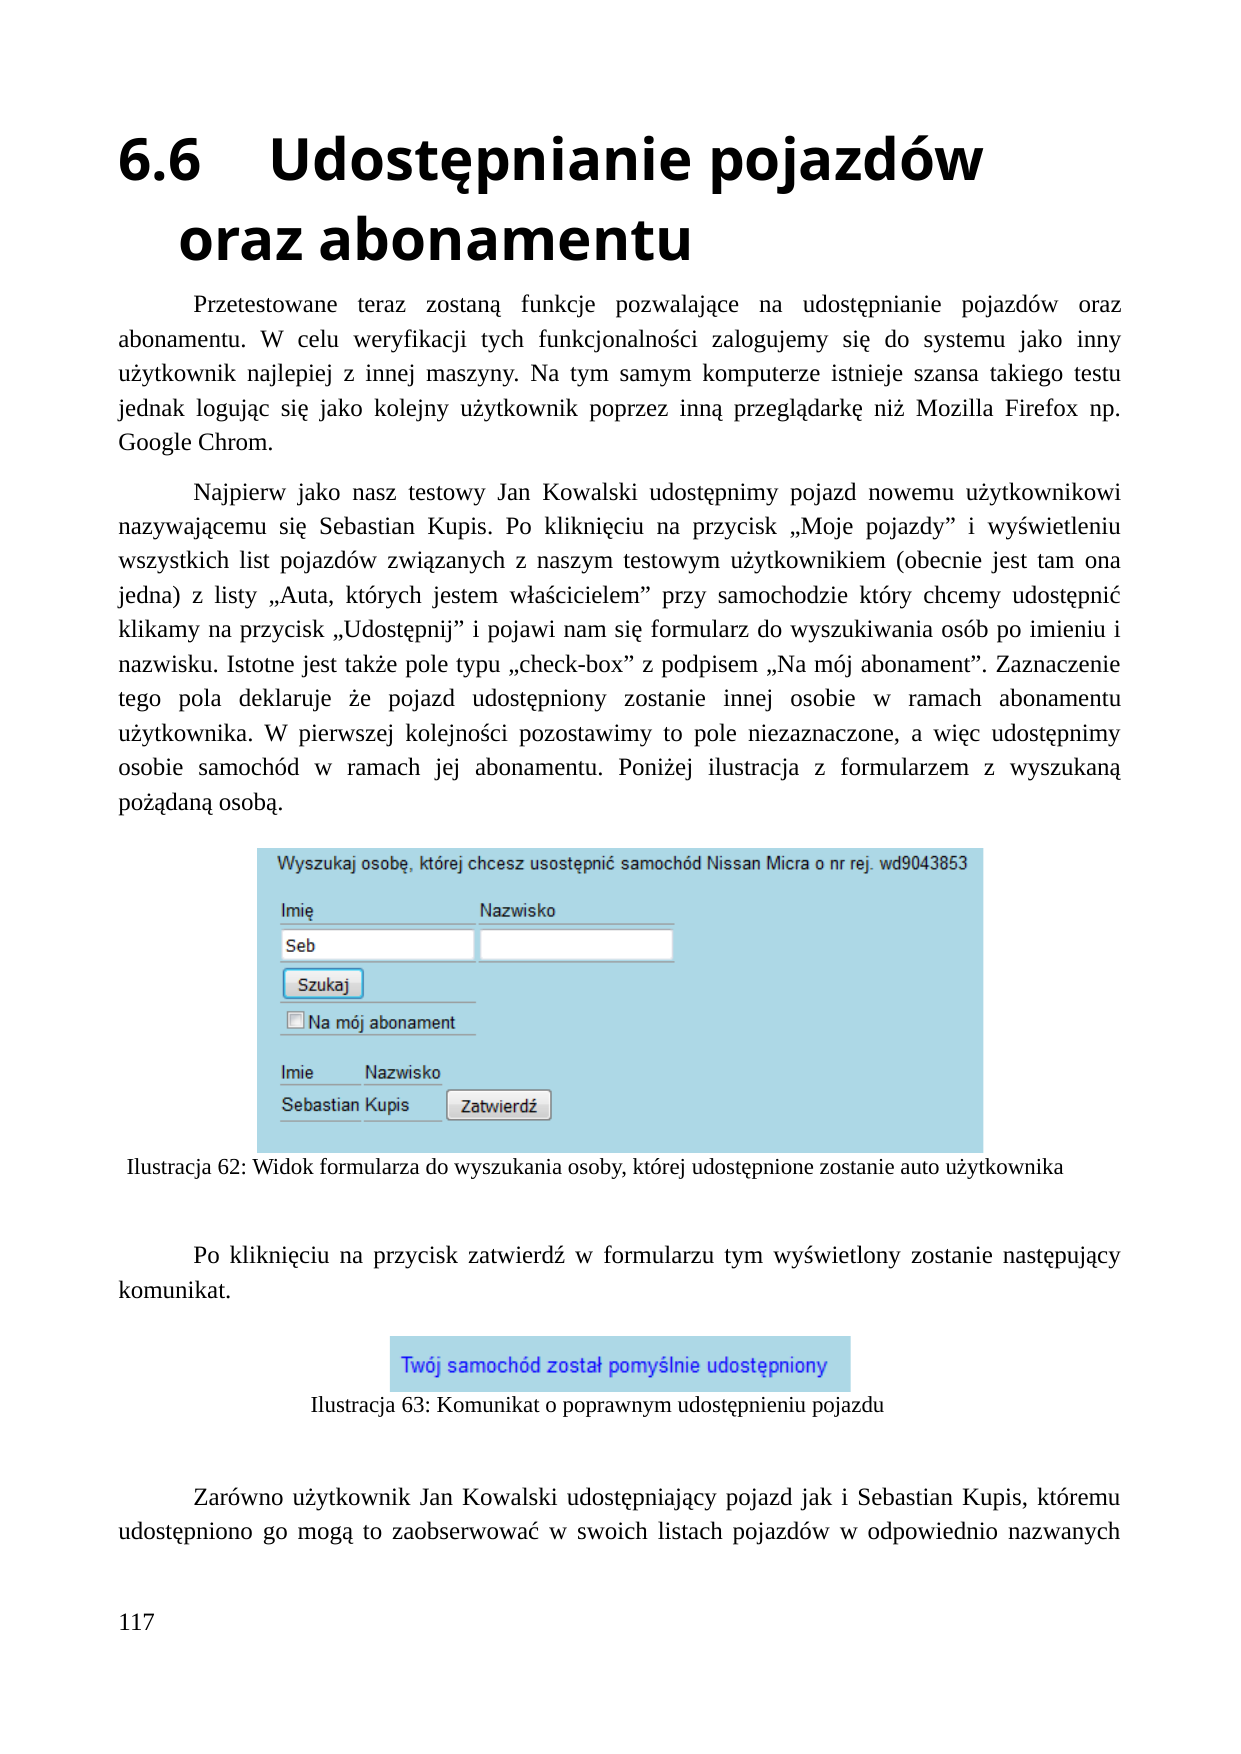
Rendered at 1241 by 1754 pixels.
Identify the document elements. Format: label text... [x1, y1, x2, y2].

picture [257, 848, 984, 1153]
text Ilustracja 62: Widok formularza do wyszukania osoby, której udostępnione zostanie auto użytkownika [126, 848, 1114, 1179]
text Najpierw jako nasz testowy Jan Kowalski udostępnimy pojazd nowemu użytkownikowi nazywającemu się Sebastian Kupis. Po kliknięciu na przycisk „Moje pojazdy” i wyświetleniu wszystkich list pojazdów związanych z naszym testowym użytkownikiem (obecnie jest tam ona jedna) z listy „Auta, których jestem właścicielem” przy samochodzie który chcemy udostępnić klikamy na przycisk „Udostępnij” i pojawi nam się formularz do wyszukiwania osób po imieniu i nazwisku. Istotne jest także pole typu „check-box” z podpisem „Na mój abonament”. Zaznaczenie tego pola deklaruje że pojazd udostępniony zostanie innej osobie w ramach abonamentu użytkownika. W pierwszej kolejności pozostawimy to pole niezaznaczone, a więc udostępnimy osobie samochód w ramach jej abonamentu. Poniżej ilustracja z formularzem z wyszukaną pożądaną osobą. [118, 477, 1122, 816]
text Po kliknięciu na przycisk zatwierdź w formularzu tym wyświetlony zostanie następujący komunikat. [118, 1241, 1122, 1304]
text Przetestowane teraz zostaną funkcje pozwalające na udostępnianie pojazdów oraz abonamentu. W celu weryfikacji tych funkcjonalności zalogujemy się do systemu jako inny użytkownik najlepiej z innej maszyny. Na tym samym komputerze istnieje szansa takiego testu jednak logując się jako kolejny użytkownik poprzez inną przeglądarkę niż Mozilla Firefox np. Google Chrom. [118, 289, 1122, 456]
text Ilustracja 63: Komunikat o poprawnym udostępnieniu pojazdu [310, 1337, 930, 1418]
picture [389, 1336, 851, 1392]
text Zarówno użytkownik Jan Kowalski udostępniający pojazd jak i Sebastian Kupis, któremu udostępniono go mogą to zaobserwować w swoich listach pojazdów w odpowiednio nazwanych [118, 1482, 1122, 1545]
subtitle Udostępnianie pojazdów oraz abonamentu [118, 118, 1122, 277]
